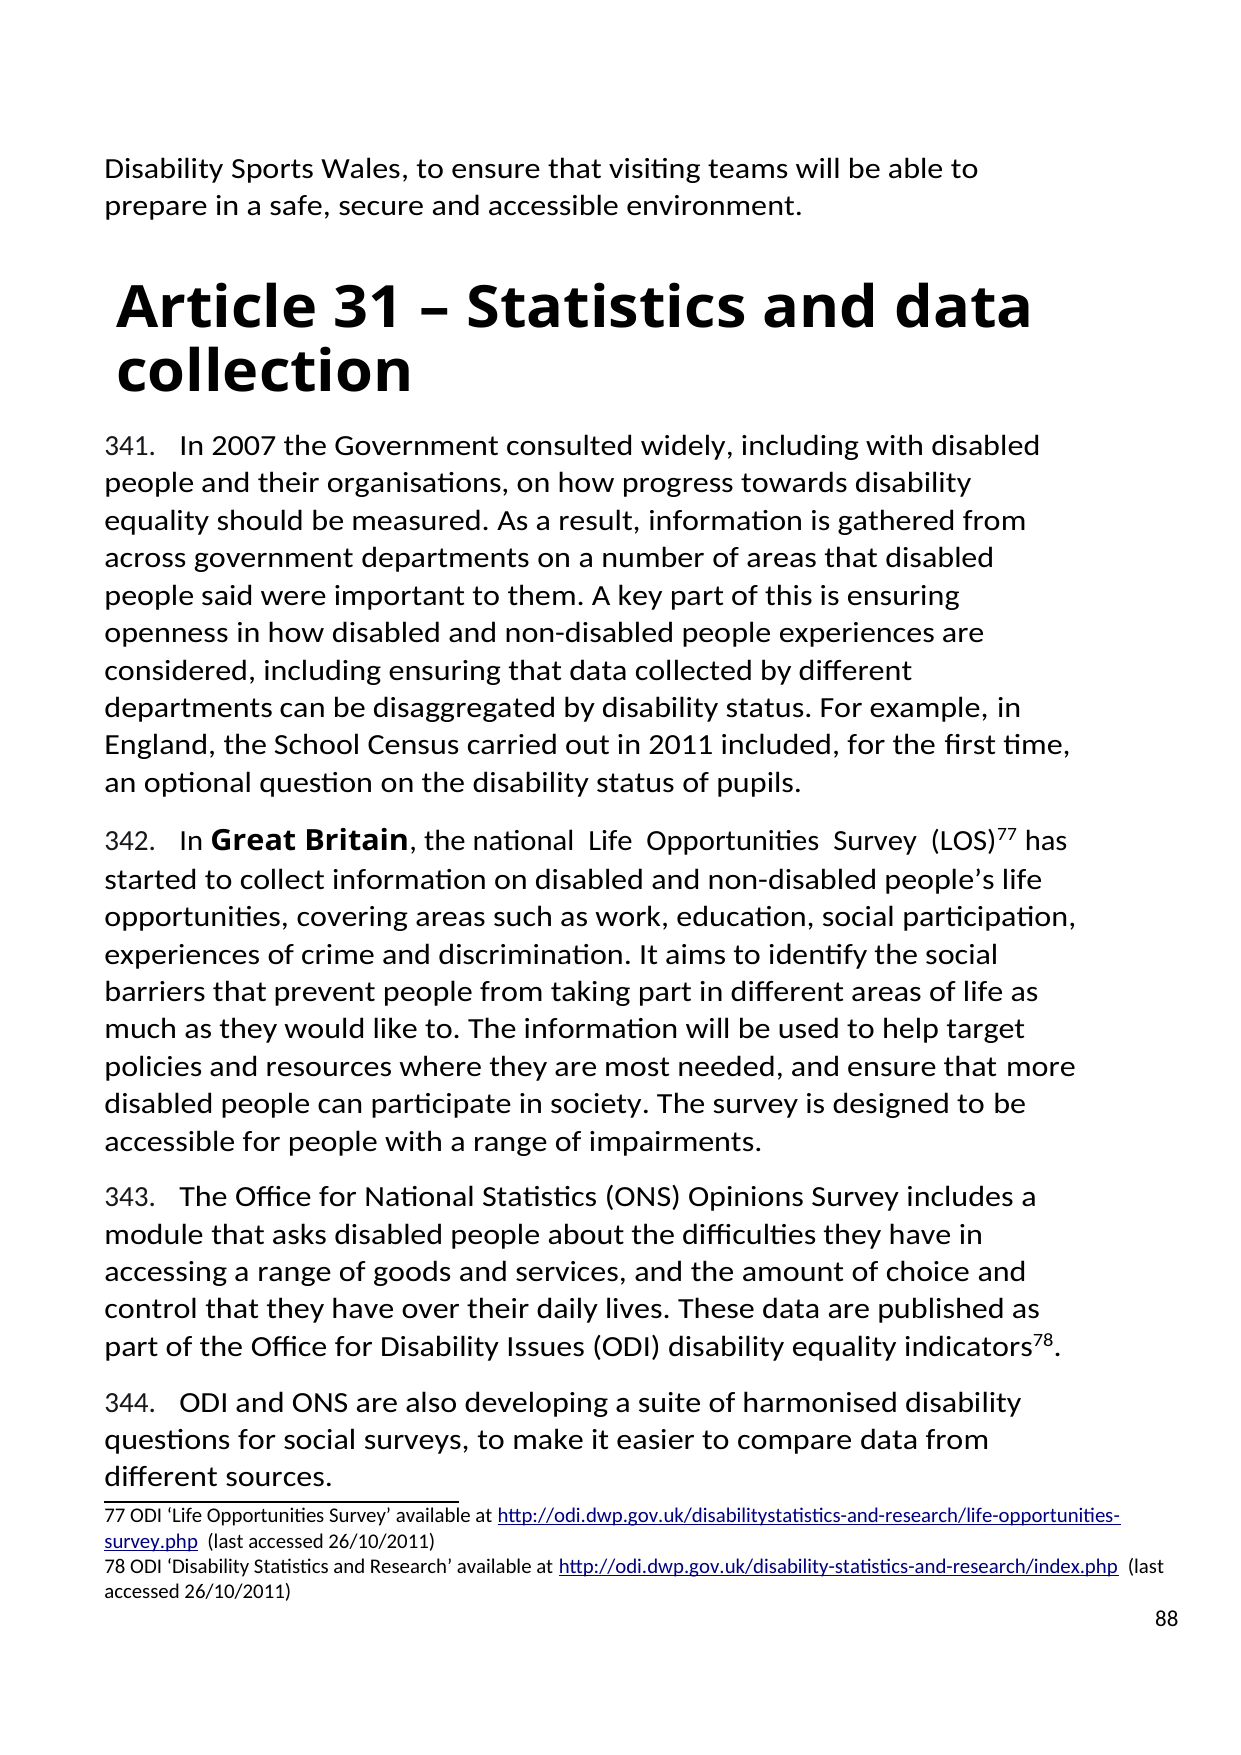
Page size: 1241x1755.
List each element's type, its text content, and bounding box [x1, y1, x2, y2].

subtitle Article 31 – Statistics and data collection [116, 274, 1178, 409]
list ODI and ONS are also developing a suite of harmonised disability questions for social surveys, to make it easier to compare data from different sources. [104, 1384, 1082, 1494]
list In 2007 the Government consulted widely, including with disabled people and their organisations, on how progress towards disability equality should be measured. As a result, information is gathered from across government departments on a number of areas that disabled people said were important to them. A key part of this is ensuring openness in how disabled and non-disabled people experiences are considered, including ensuring that data collected by different departments can be disaggregated by disability status. For example, in England, the School Census carried out in 2011 included, for the first time, an optional question on the disability status of pupils. [104, 427, 1082, 799]
list ODI ‘Life Opportunities Survey’ available at http://odi.dwp.gov.uk/disabilitystatistics-and-research/life-opportunities-survey.php (last accessed 26/10/2011) [104, 1502, 1178, 1553]
list The Office for National Statistics (ONS) Opinions Survey includes a module that asks disabled people about the difficulties they have in accessing a range of goods and services, and the amount of choice and control that they have over their daily lives. These data are published as part of the Office for Disability Issues (ODI) disability equality indicators. [104, 1178, 1082, 1364]
list Disability Sports Wales, to ensure that visiting teams will be able to prepare in a safe, secure and accessible environment. [104, 150, 1082, 223]
list In Great Britain, the national Life Opportunities Survey (LOS) has started to collect information on disabled and non-disabled people’s life opportunities, covering areas such as work, education, social participation, experiences of crime and discrimination. It aims to identify the social barriers that prevent people from taking part in different areas of life as much as they would like to. The information will be used to help target policies and resources where they are most needed, and ensure that more disabled people can participate in society. The survey is designed to be accessible for people with a range of impairments. [104, 819, 1082, 1158]
list ODI ‘Disability Statistics and Research’ available at http://odi.dwp.gov.uk/disability-statistics-and-research/index.php (last accessed 26/10/2011) [104, 1553, 1178, 1604]
